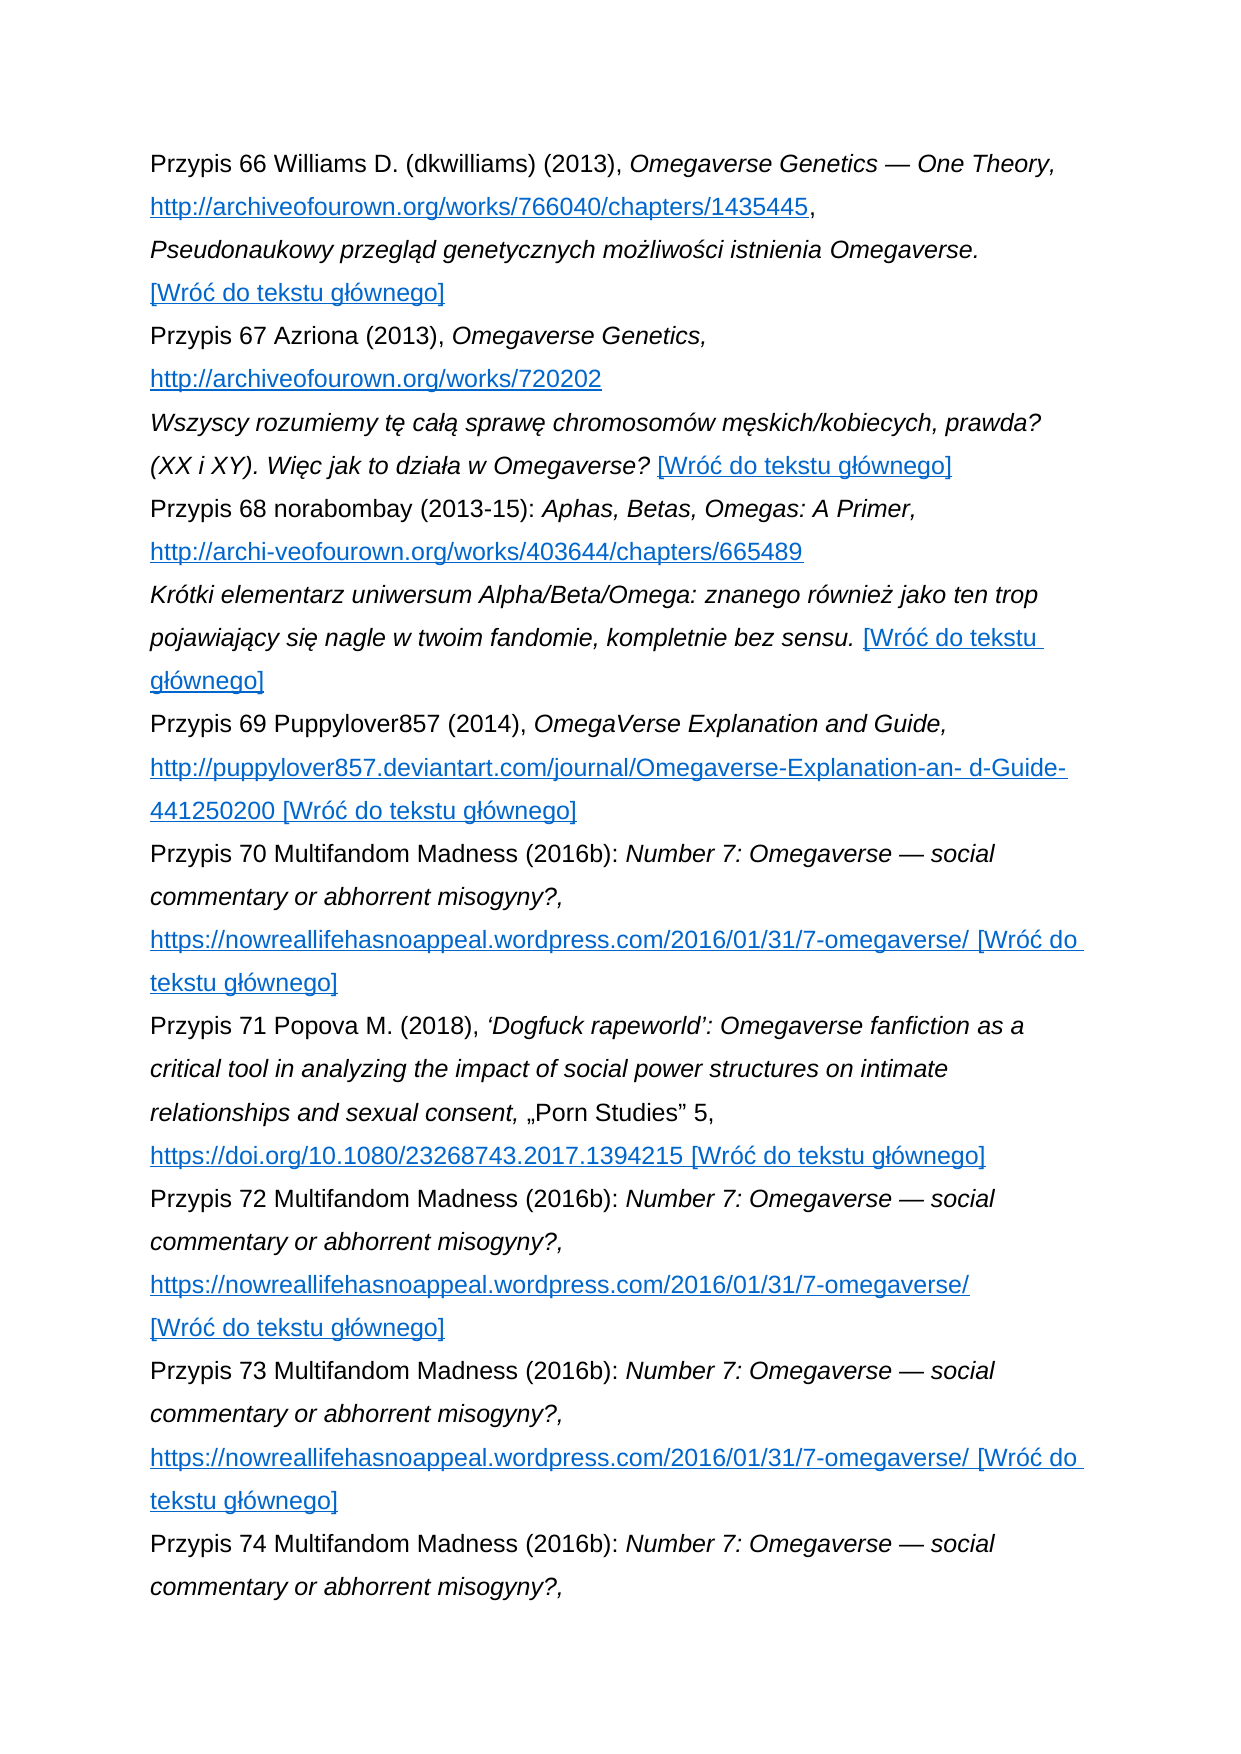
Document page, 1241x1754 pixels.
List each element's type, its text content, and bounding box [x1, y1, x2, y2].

text Przypis 69 Puppylover857 (2014), OmegaVerse Explanation and Guide, http://puppylover857.deviantart.com/journal/Omegaverse-Explanation-an- d-Guide-441250200 [Wróć do tekstu głównego] [150, 709, 1090, 824]
text http://archi-veofourown.org/works/403644/chapters/665489 [150, 537, 1090, 566]
text Pseudonaukowy przegląd genetycznych możliwości istnienia Omegaverse. [150, 235, 1090, 264]
text [Wróć do tekstu głównego] [150, 1313, 1090, 1342]
text Przypis 68 norabombay (2013-15): Aphas, Betas, Omegas: A Primer, [150, 494, 1090, 523]
text Przypis 71 Popova M. (2018), ‘Dogfuck rapeworld’: Omegaverse fanfiction as a critical tool in analyzing the impact of social power structures on intimate relationships and sexual consent, „Porn Studies” 5, https://doi.org/10.1080/23268743.2017.1394215 [Wróć do tekstu głównego] [150, 1011, 1090, 1169]
text Przypis 66 Williams D. (dkwilliams) (2013), Omegaverse Genetics — One Theory, http://archiveofourown.org/works/766040/chapters/1435445, [150, 149, 1090, 221]
text Przypis 67 Azriona (2013), Omegaverse Genetics, http://archiveofourown.org/works/720202 [150, 321, 1090, 393]
text Przypis 72 Multifandom Madness (2016b): Number 7: Omegaverse — social commentary or abhorrent misogyny?, https://nowreallifehasnoappeal.wordpress.com/2016/01/31/7-omegaverse/ [150, 1184, 1090, 1299]
text Przypis 70 Multifandom Madness (2016b): Number 7: Omegaverse — social commentary or abhorrent misogyny?, https://nowreallifehasnoappeal.wordpress.com/2016/01/31/7-omegaverse/ [Wróć do tekstu głównego] [150, 839, 1090, 997]
text Przypis 74 Multifandom Madness (2016b): Number 7: Omegaverse — social commentary or abhorrent misogyny?, [150, 1529, 1090, 1601]
text Wszyscy rozumiemy tę całą sprawę chromosomów męskich/kobiecych, prawda? (XX i XY). Więc jak to działa w Omegaverse? [Wróć do tekstu głównego] [150, 408, 1090, 479]
text Krótki elementarz uniwersum Alpha/Beta/Omega: znanego również jako ten trop pojawiający się nagle w twoim fandomie, kompletnie bez sensu. [Wróć do tekstu głównego] [150, 580, 1090, 695]
text [Wróć do tekstu głównego] [150, 278, 1090, 307]
text Przypis 73 Multifandom Madness (2016b): Number 7: Omegaverse — social commentary or abhorrent misogyny?, https://nowreallifehasnoappeal.wordpress.com/2016/01/31/7-omegaverse/ [Wróć do tekstu głównego] [150, 1356, 1090, 1514]
